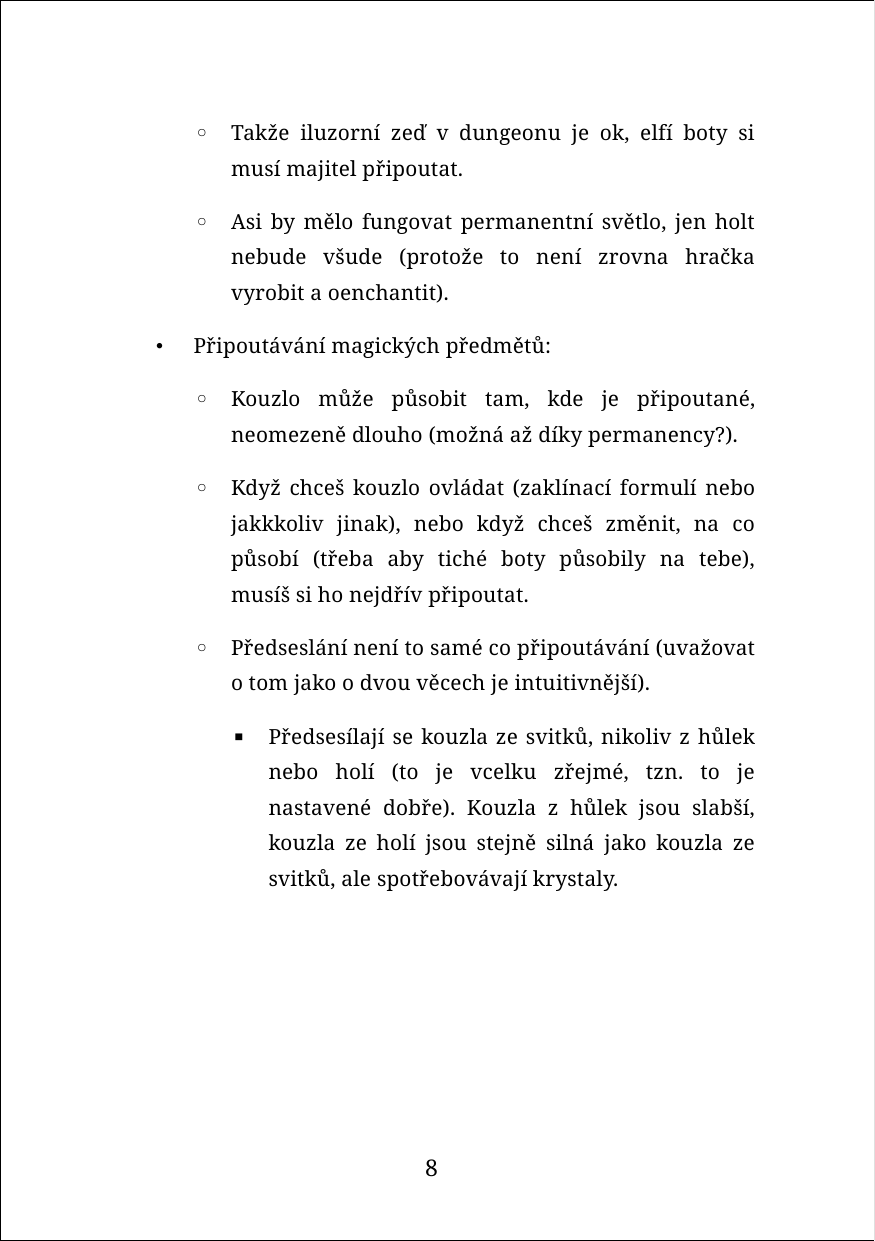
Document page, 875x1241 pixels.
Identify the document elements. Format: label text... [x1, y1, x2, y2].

list Když chceš kouzlo ovládat (zaklínací formulí nebo jakkkoliv jinak), nebo když chceš změnit, na co působí (třeba aby tiché boty působily na tebe), musíš si ho nejdřív připoutat. [193, 473, 756, 608]
list Připoutávání magických předmětů: [156, 331, 756, 360]
list Asi by mělo fungovat permanentní světlo, jen holt nebude všude (protože to není zrovna hračka vyrobit a oenchantit). [193, 207, 756, 306]
list Takže iluzorní zeď v dungeonu je ok, elfí boty si musí majitel připoutat. [193, 118, 756, 182]
list Předsesílají se kouzla ze svitků, nikoliv z hůlek nebo holí (to je vcelku zřejmé, tzn. to je nastavené dobře). Kouzla z hůlek jsou slabší, kouzla ze holí jsou stejně silná jako kouzla ze svitků, ale spotřebovávají krystaly. [231, 722, 756, 892]
list Předseslání není to samé co připoutávání (uvažovat o tom jako o dvou věcech je intuitivnější). [193, 633, 756, 697]
list Kouzlo může působit tam, kde je připoutané, neomezeně dlouho (možná až díky permanency?). [193, 384, 756, 448]
